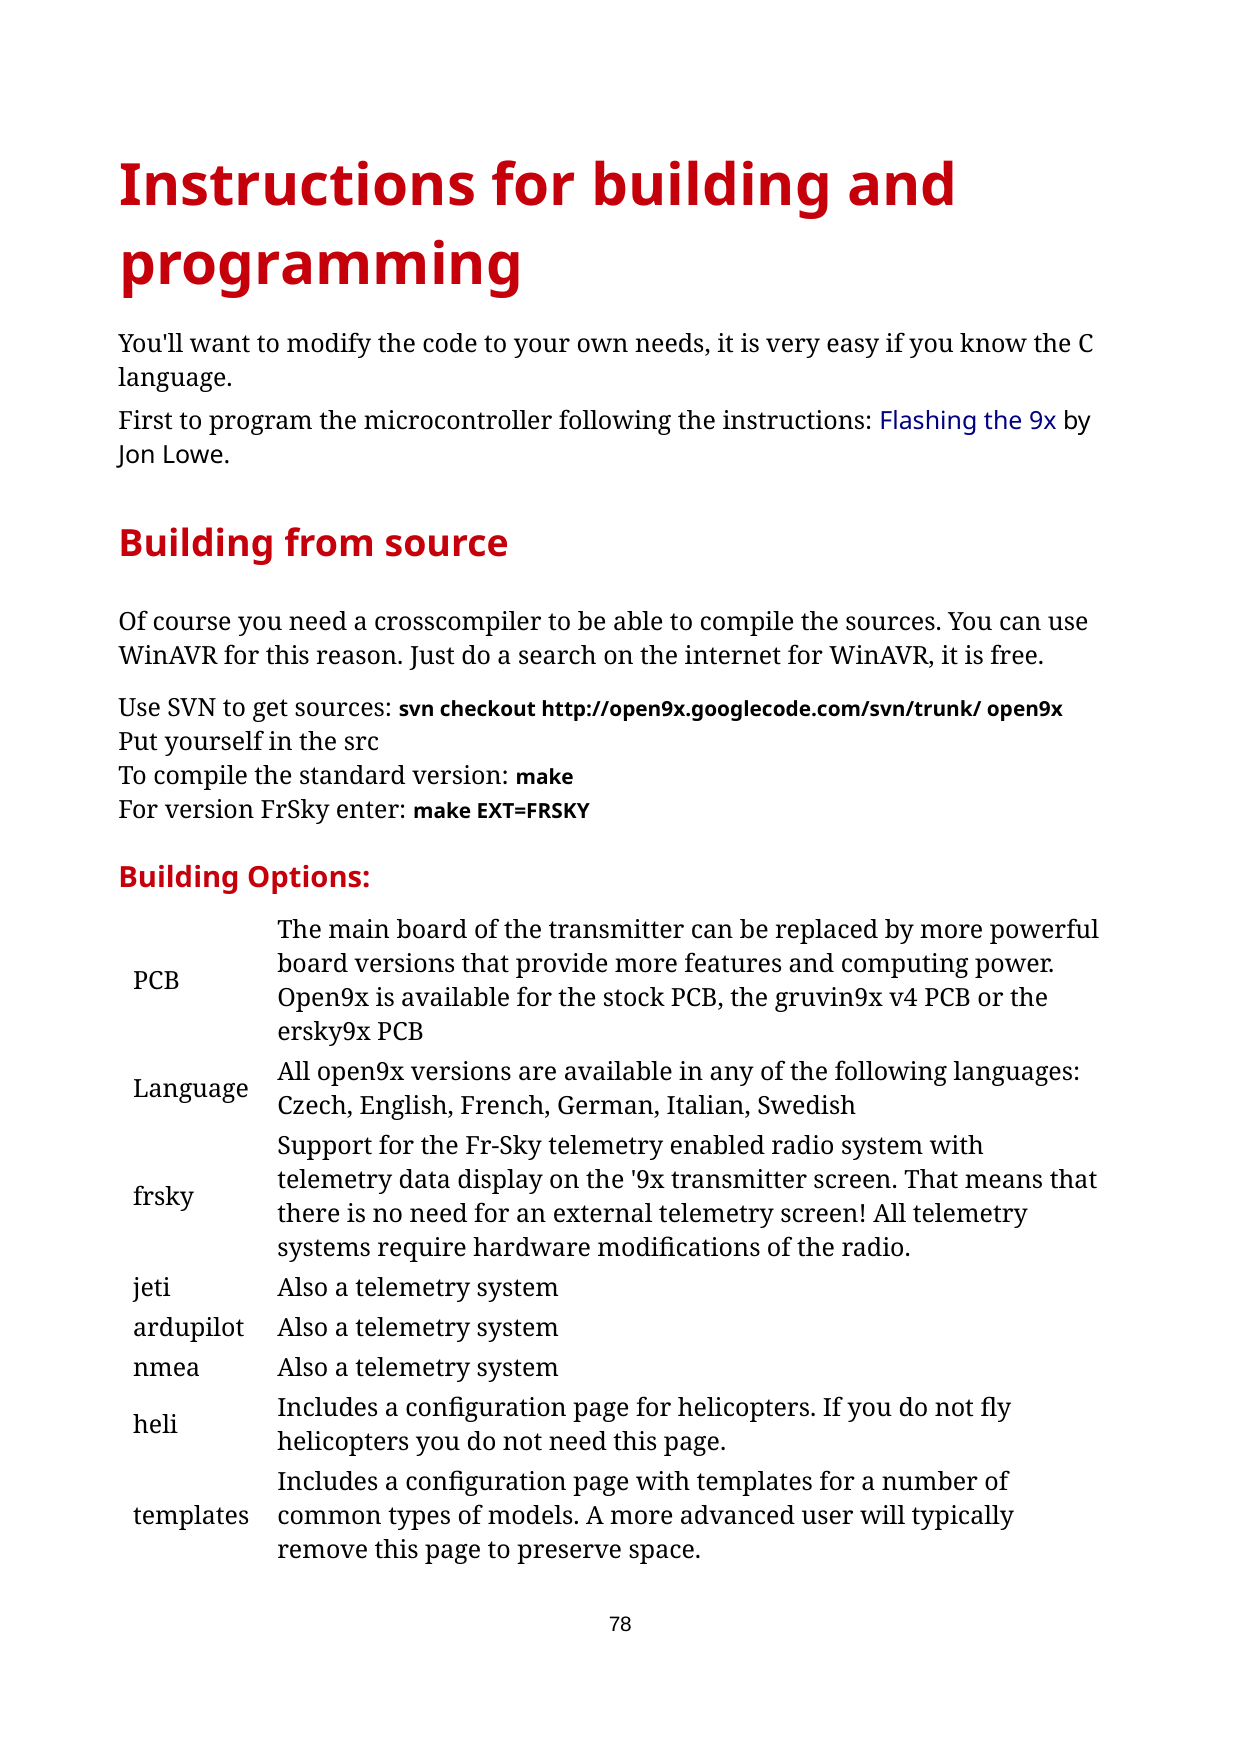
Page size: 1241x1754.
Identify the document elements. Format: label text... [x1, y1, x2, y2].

table_cell Also a telemetry system [262, 1267, 1106, 1307]
table_cell jeti [118, 1267, 262, 1307]
table_cell [1106, 1347, 1123, 1387]
subtitle Building Options: [118, 857, 1122, 896]
table_cell [1106, 1307, 1123, 1347]
table_cell [1106, 1267, 1123, 1307]
table_cell [1106, 1387, 1123, 1461]
table_cell Also a telemetry system [262, 1347, 1106, 1387]
table_cell Also a telemetry system [262, 1307, 1106, 1347]
table_cell Language [118, 1051, 262, 1125]
table_cell Includes a configuration page for helicopters. If you do not fly helicopters you do not need this page. [262, 1387, 1106, 1461]
table_cell Includes a configuration page with templates for a number of common types of models. A more advanced user will typically remove this page to preserve space. [262, 1461, 1106, 1569]
table_cell [1106, 1461, 1123, 1569]
table_cell frsky [118, 1125, 262, 1267]
table_cell ardupilot [118, 1307, 262, 1347]
subtitle Instructions for building and programming [119, 143, 1122, 302]
table_cell Support for the Fr-Sky telemetry enabled radio system with telemetry data display on the '9x transmitter screen. That means that there is no need for an external telemetry screen! All telemetry systems require hardware modifications of the radio. [262, 1125, 1106, 1267]
table_header PCB [118, 909, 262, 1051]
text Of course you need a crosscompiler to be able to compile the sources. You can use WinAVR for this reason. Just do a search on the internet for WinAVR, it is free. [118, 604, 1122, 672]
table_cell templates [118, 1461, 262, 1569]
text Use SVN to get sources: svn checkout http://open9x.googlecode.com/svn/trunk/ open9x Put yourself in the src To compile the standard version: make For version FrSky enter: make EXT=FRSKY [118, 689, 1122, 826]
table_cell All open9x versions are available in any of the following languages: Czech, English, French, German, Italian, Swedish [262, 1051, 1106, 1125]
text You'll want to modify the code to your own needs, it is very easy if you know the C language. [118, 326, 1122, 394]
table_header [1106, 909, 1123, 1051]
table_header The main board of the transmitter can be replaced by more powerful board versions that provide more features and computing power. Open9x is available for the stock PCB, the gruvin9x v4 PCB or the ersky9x PCB [262, 909, 1106, 1051]
text First to program the microcontroller following the instructions: Flashing the 9x by Jon Lowe. [118, 403, 1122, 471]
table_cell [1106, 1051, 1123, 1125]
table_cell heli [118, 1387, 262, 1461]
table_cell nmea [118, 1347, 262, 1387]
table_cell [1106, 1125, 1123, 1267]
subtitle Building from source [118, 517, 1122, 568]
